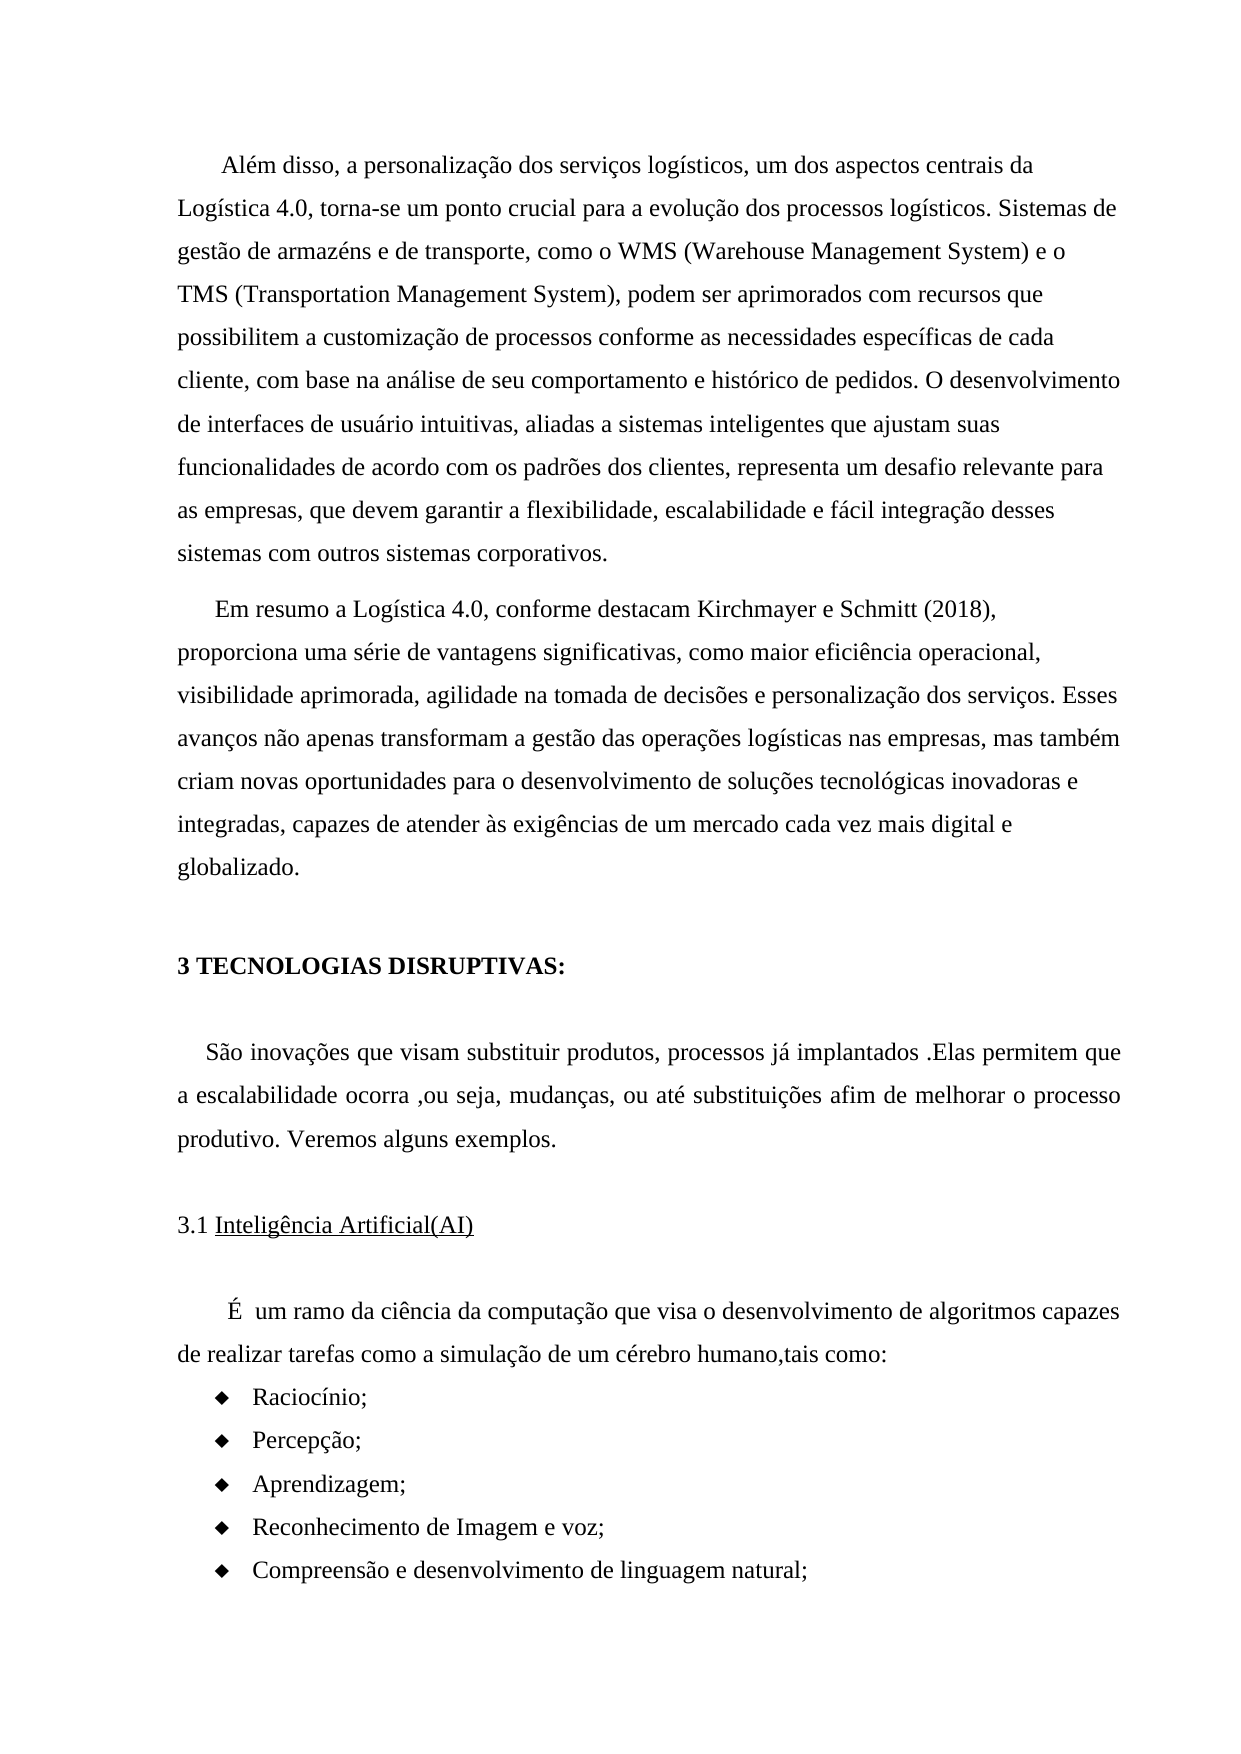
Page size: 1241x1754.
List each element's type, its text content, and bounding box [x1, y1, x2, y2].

list Compreensão e desenvolvimento de linguagem natural; [214, 1555, 1123, 1584]
text Além disso, a personalização dos serviços logísticos, um dos aspectos centrais da Logística 4.0, torna-se um ponto crucial para a evolução dos processos logísticos. Sistemas de gestão de armazéns e de transporte, como o WMS (Warehouse Management System) e o TMS (Transportation Management System), podem ser aprimorados com recursos que possibilitem a customização de processos conforme as necessidades específicas de cada cliente, com base na análise de seu comportamento e histórico de pedidos. O desenvolvimento de interfaces de usuário intuitivas, aliadas a sistemas inteligentes que ajustam suas funcionalidades de acordo com os padrões dos clientes, representa um desafio relevante para as empresas, que devem garantir a flexibilidade, escalabilidade e fácil integração desses sistemas com outros sistemas corporativos. [177, 150, 1123, 567]
text Em resumo a Logística 4.0, conforme destacam Kirchmayer e Schmitt (2018), proporciona uma série de vantagens significativas, como maior eficiência operacional, visibilidade aprimorada, agilidade na tomada de decisões e personalização dos serviços. Esses avanços não apenas transformam a gestão das operações logísticas nas empresas, mas também criam novas oportunidades para o desenvolvimento de soluções tecnológicas inovadoras e integradas, capazes de atender às exigências de um mercado cada vez mais digital e globalizado. [177, 594, 1123, 881]
text 3.1 Inteligência Artificial(AI) [177, 1210, 1123, 1239]
list Percepção; [214, 1426, 1123, 1454]
text É um ramo da ciência da computação que visa o desenvolvimento de algoritmos capazes de realizar tarefas como a simulação de um cérebro humano,tais como: [177, 1296, 1123, 1368]
list Reconhecimento de Imagem e voz; [214, 1512, 1123, 1541]
text São inovações que visam substituir produtos, processos já implantados .Elas permitem que a escalabilidade ocorra ,ou seja, mudanças, ou até substituições afim de melhorar o processo produtivo. Veremos alguns exemplos. [177, 1037, 1123, 1152]
list Raciocínio; [214, 1382, 1123, 1411]
list Aprendizagem; [214, 1469, 1123, 1497]
text 3 TECNOLOGIAS DISRUPTIVAS: [177, 951, 1123, 980]
